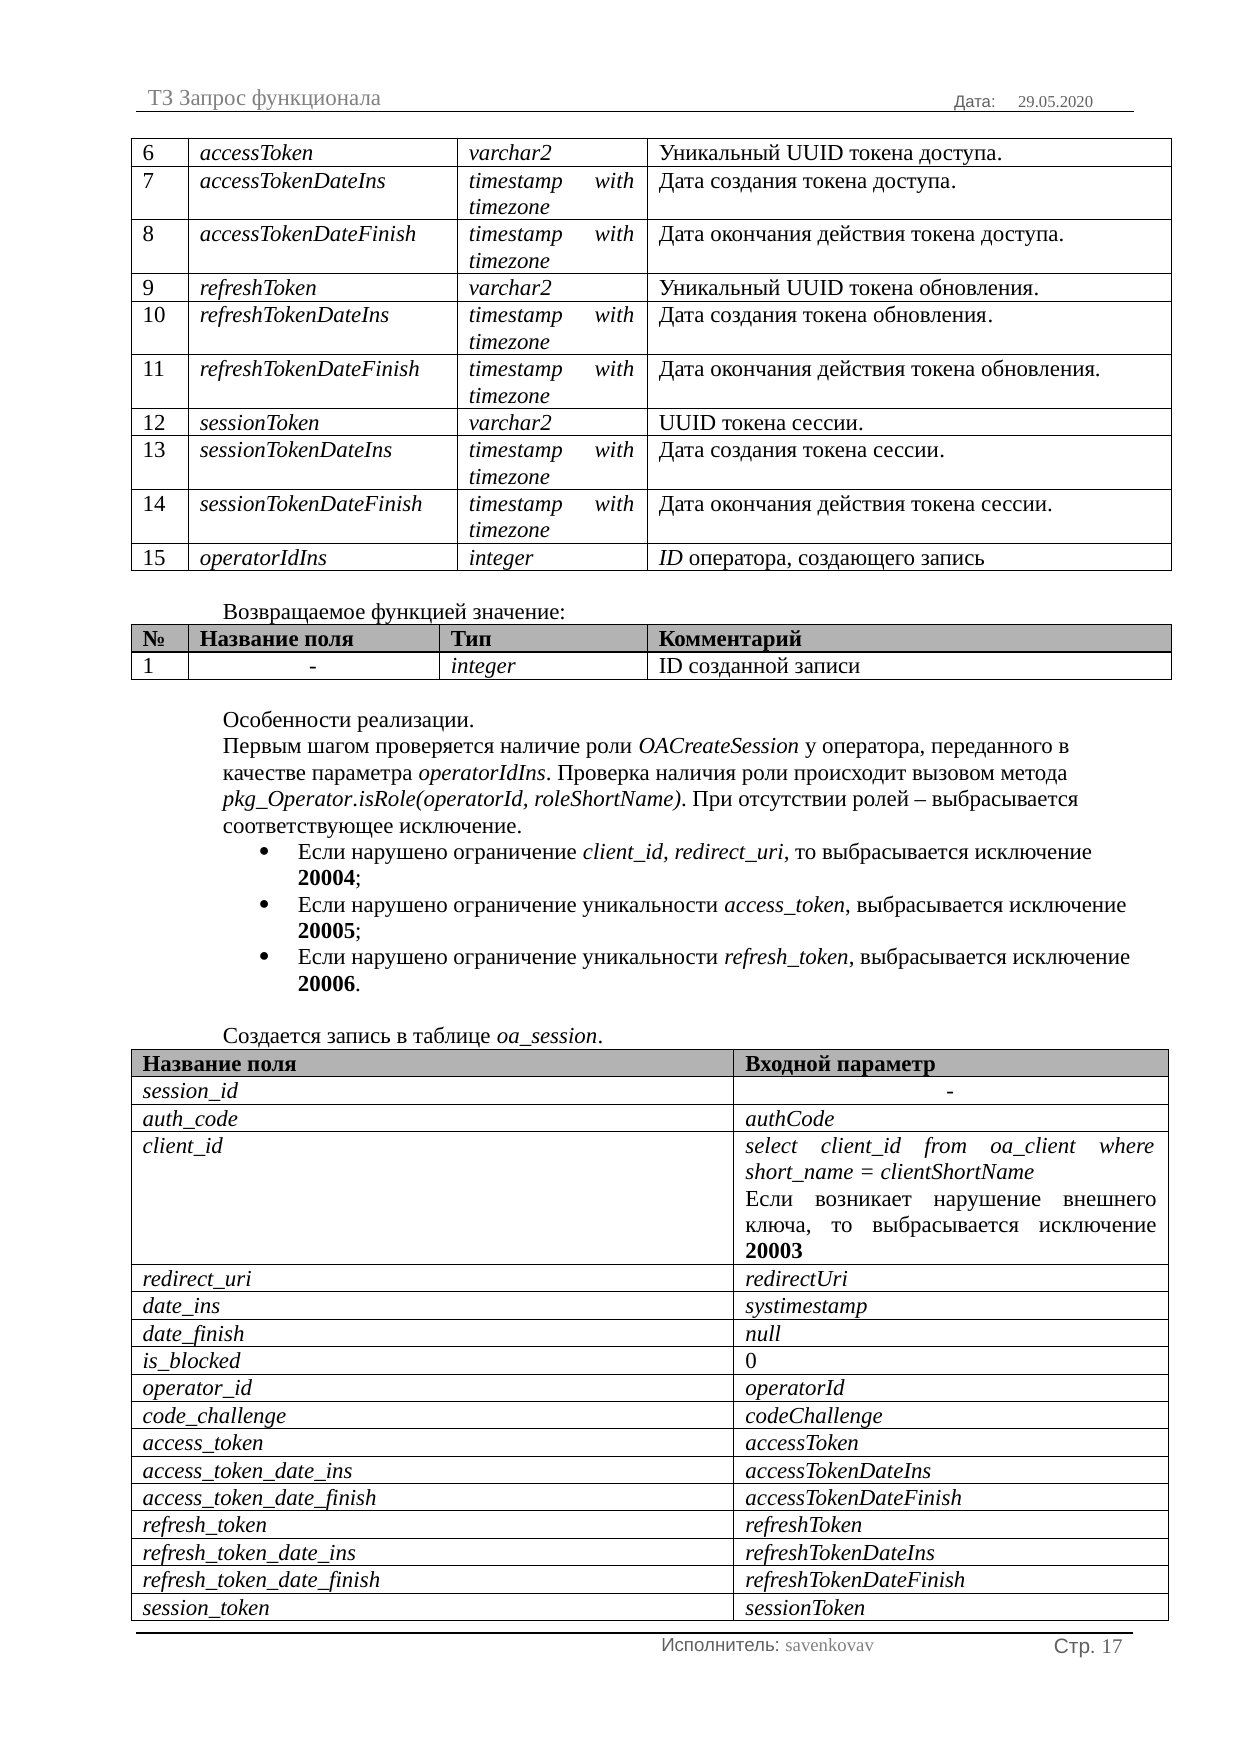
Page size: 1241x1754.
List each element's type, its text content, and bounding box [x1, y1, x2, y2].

table_cell systimestamp [734, 1292, 1168, 1319]
table_cell sessionToken [734, 1594, 1168, 1620]
table_cell sessionTokenDateIns [189, 436, 457, 489]
table_cell session_token [132, 1594, 733, 1620]
table_cell accessTokenDateFinish [189, 220, 457, 273]
table_cell refresh_token [132, 1511, 733, 1538]
table_cell session_id [132, 1077, 733, 1104]
table_cell refreshToken [189, 274, 457, 301]
table_cell date_ins [132, 1292, 733, 1319]
table_cell 9 [132, 274, 188, 301]
table_cell refresh_token_date_finish [132, 1566, 733, 1593]
table_cell Уникальный UUID токена обновления. [648, 274, 1171, 301]
table_cell UUID токена сессии. [648, 409, 1171, 435]
text Особенности реализации. [223, 706, 1152, 733]
table_cell integer [440, 653, 647, 679]
table_cell ID созданной записи [648, 653, 1171, 679]
text Создается запись в таблице oa_session. [223, 1022, 1152, 1049]
table_cell 14 [132, 490, 188, 543]
table_cell date_finish [132, 1320, 733, 1346]
table_cell codeChallenge [734, 1402, 1168, 1428]
table_cell 8 [132, 220, 188, 273]
table_cell code_challenge [132, 1402, 733, 1428]
text Первым шагом проверяется наличие роли OACreateSession у оператора, переданного в качестве параметра operatorIdIns. Проверка наличия роли происходит вызовом метода pkg_Operator.isRole(operatorId, roleShortName). При отсутствии ролей – выбрасывается соответствующее исключение. [223, 733, 1152, 838]
table_cell select client_id from oa_client where short_name = clientShortName Если возникает нарушение внешнего ключа, то выбрасывается исключение 20003 [734, 1132, 1168, 1264]
table_cell accessTokenDateFinish [734, 1484, 1168, 1510]
table_cell integer [458, 544, 647, 570]
table_cell timestamp with timezone [458, 220, 647, 273]
table_header Входной параметр [734, 1050, 1168, 1076]
table_cell auth_code [132, 1105, 733, 1131]
table_cell Дата окончания действия токена сессии. [648, 490, 1171, 543]
table_header Название поля [189, 625, 439, 651]
table_cell 6 [132, 139, 188, 166]
table_cell refreshTokenDateIns [189, 302, 457, 354]
list Если нарушено ограничение уникальности access_token, выбрасывается исключение 20005; [260, 891, 1152, 943]
table_header Комментарий [648, 625, 1171, 651]
table_cell 11 [132, 355, 188, 408]
table_cell operatorIdIns [189, 544, 457, 570]
table_cell timestamp with timezone [458, 436, 647, 489]
table_cell Дата окончания действия токена обновления. [648, 355, 1171, 408]
table_cell client_id [132, 1132, 733, 1264]
table_cell operator_id [132, 1375, 733, 1401]
list Если нарушено ограничение client_id, redirect_uri, то выбрасывается исключение 20004; [260, 838, 1152, 891]
table_cell 15 [132, 544, 188, 570]
table_cell sessionToken [189, 409, 457, 435]
table_header № [132, 625, 188, 651]
table_cell timestamp with timezone [458, 355, 647, 408]
text Возвращаемое функцией значение: [223, 598, 1152, 624]
table_cell Дата создания токена сессии. [648, 436, 1171, 489]
table_cell varchar2 [458, 409, 647, 435]
table_cell access_token_date_finish [132, 1484, 733, 1510]
table_cell 1 [132, 653, 188, 679]
table_cell access_token [132, 1429, 733, 1456]
table_cell ID оператора, создающего запись [648, 544, 1171, 570]
table_cell varchar2 [458, 274, 647, 301]
table_cell operatorId [734, 1375, 1168, 1401]
table_cell access_token_date_ins [132, 1457, 733, 1483]
table_cell Дата создания токена доступа. [648, 167, 1171, 219]
table_header Название поля [132, 1050, 733, 1076]
table_cell timestamp with timezone [458, 490, 647, 543]
table_cell Дата создания токена обновления. [648, 302, 1171, 354]
table_cell timestamp with timezone [458, 167, 647, 219]
table_cell 12 [132, 409, 188, 435]
table_cell - [734, 1077, 1168, 1104]
table_cell timestamp with timezone [458, 302, 647, 354]
table_cell redirectUri [734, 1265, 1168, 1291]
table_cell 0 [734, 1347, 1168, 1373]
table_cell accessTokenDateIns [734, 1457, 1168, 1483]
table_cell refreshToken [734, 1511, 1168, 1538]
table_cell Уникальный UUID токена доступа. [648, 139, 1171, 166]
table_cell accessToken [734, 1429, 1168, 1456]
table_cell 7 [132, 167, 188, 219]
list Если нарушено ограничение уникальности refresh_token, выбрасывается исключение 20006. [260, 943, 1152, 996]
table_cell refreshTokenDateFinish [189, 355, 457, 408]
table_cell accessTokenDateIns [189, 167, 457, 219]
table_cell refreshTokenDateFinish [734, 1566, 1168, 1593]
table_cell is_blocked [132, 1347, 733, 1373]
table_cell 13 [132, 436, 188, 489]
table_cell varchar2 [458, 139, 647, 166]
table_cell accessToken [189, 139, 457, 166]
table_cell 10 [132, 302, 188, 354]
table_header Тип [440, 625, 647, 651]
table_cell refreshTokenDateIns [734, 1539, 1168, 1565]
table_cell null [734, 1320, 1168, 1346]
table_cell redirect_uri [132, 1265, 733, 1291]
table_cell Дата окончания действия токена доступа. [648, 220, 1171, 273]
table_cell refresh_token_date_ins [132, 1539, 733, 1565]
table_cell sessionTokenDateFinish [189, 490, 457, 543]
table_cell authСode [734, 1105, 1168, 1131]
table_cell - [189, 653, 439, 679]
